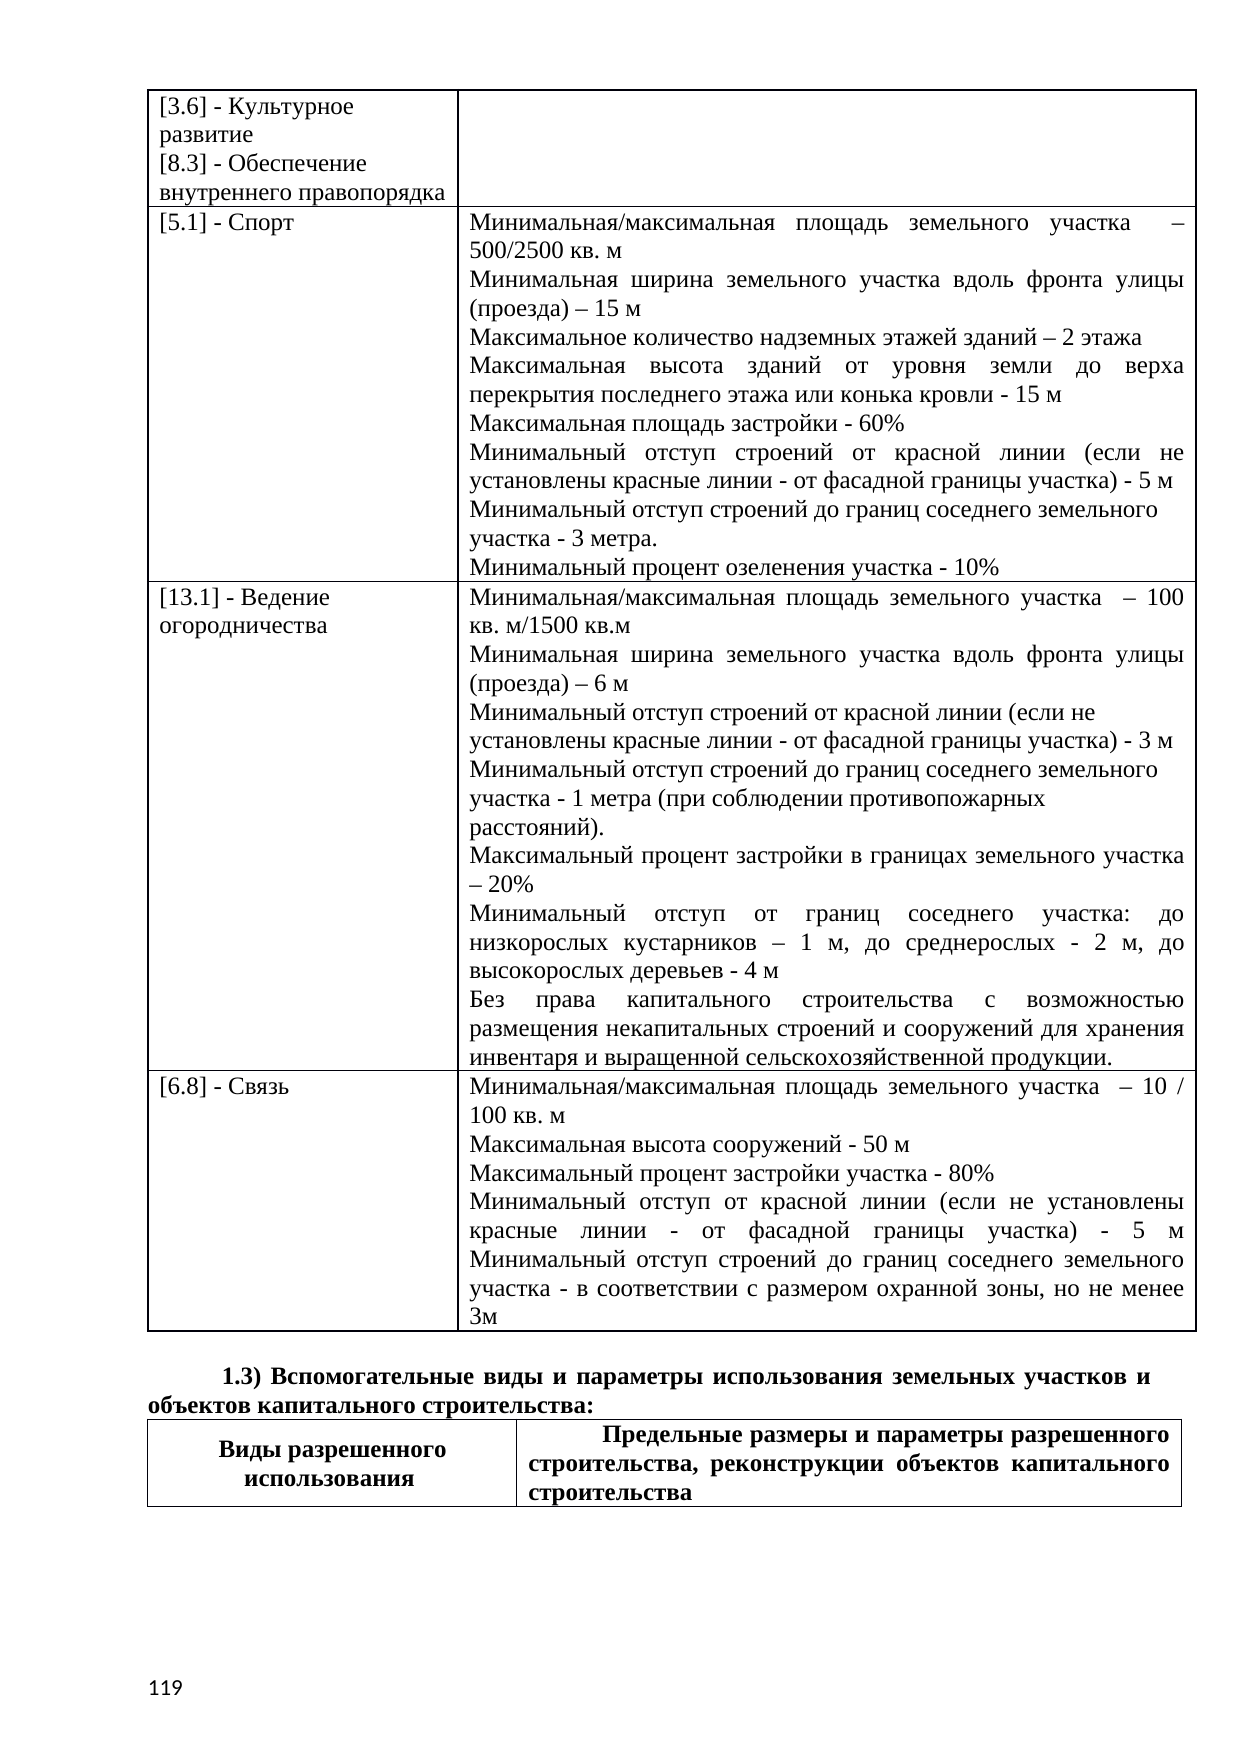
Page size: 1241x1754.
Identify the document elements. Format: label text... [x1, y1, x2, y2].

table_cell [13.1] - Ведение огородничества [149, 582, 457, 1070]
table_header Виды разрешенного использования [148, 1420, 516, 1506]
table_cell [459, 91, 1195, 206]
table_cell [5.1] - Спорт [149, 207, 457, 581]
table_header Предельные размеры и параметры разрешенного строительства, реконструкции объектов капитального строительства [517, 1420, 1181, 1506]
text 1.3) Вспомогательные виды и параметры использования земельных участков и объектов капитального строительства: [148, 1361, 1152, 1418]
table_cell Минимальная/максимальная площадь земельного участка – 100 кв. м/1500 кв.м Минимальная ширина земельного участка вдоль фронта улицы (проезда) – 6 м Минимальный отступ строений от красной линии (если не установлены красные линии - от фасадной границы участка) - 3 м Минимальный отступ строений до границ соседнего земельного участка - 1 метра (при соблюдении противопожарных расстояний). Максимальный процент застройки в границах земельного участка – 20% Минимальный отступ от границ соседнего участка: до низкорослых кустарников – 1 м, до среднерослых - 2 м, до высокорослых деревьев - 4 м Без права капитального строительства с возможностью размещения некапитальных строений и сооружений для хранения инвентаря и выращенной сельскохозяйственной продукции. [459, 582, 1195, 1070]
table_cell Минимальная/максимальная площадь земельного участка – 500/2500 кв. м Минимальная ширина земельного участка вдоль фронта улицы (проезда) – 15 м Максимальное количество надземных этажей зданий – 2 этажа Максимальная высота зданий от уровня земли до верха перекрытия последнего этажа или конька кровли - 15 м Максимальная площадь застройки - 60% Минимальный отступ строений от красной линии (если не установлены красные линии - от фасадной границы участка) - 5 м Минимальный отступ строений до границ соседнего земельного участка - 3 метра. Минимальный процент озеленения участка - 10% [459, 207, 1195, 581]
table_cell [3.6] - Культурное развитие [8.3] - Обеспечение внутреннего правопорядка [149, 91, 457, 206]
table_cell Минимальная/максимальная площадь земельного участка – 10 / 100 кв. м Максимальная высота сооружений - 50 м Максимальный процент застройки участка - 80% Минимальный отступ от красной линии (если не установлены красные линии - от фасадной границы участка) - 5 м Минимальный отступ строений до границ соседнего земельного участка - в соответствии с размером охранной зоны, но не менее 3м [459, 1071, 1195, 1330]
table_cell [6.8] - Связь [149, 1071, 457, 1330]
